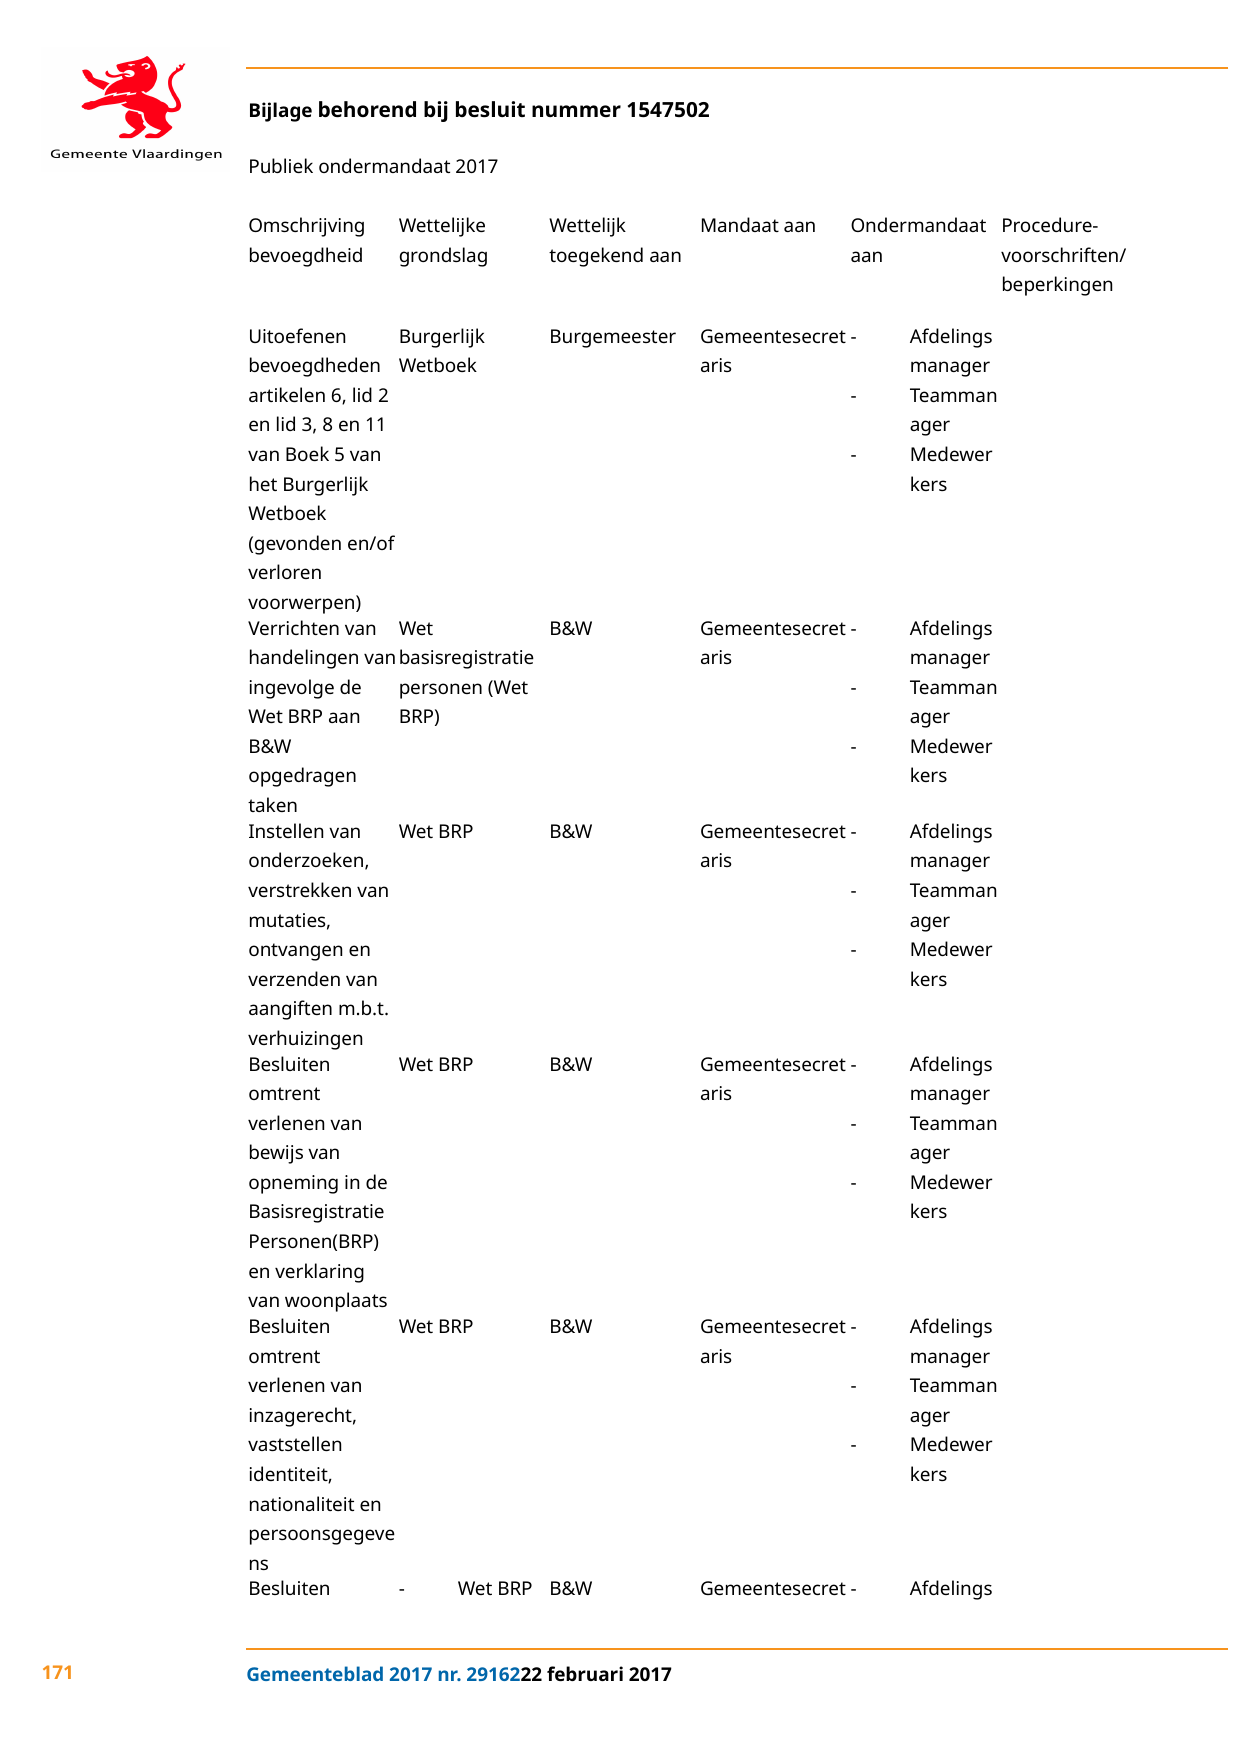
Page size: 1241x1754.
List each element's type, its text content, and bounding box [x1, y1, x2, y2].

table_cell Wet basisregistratie personen (Wet BRP) [399, 615, 549, 818]
table_header [1001, 323, 1152, 615]
table_cell [248, 297, 398, 323]
table_cell Afdelingsmanager Teammanager Medewerkers [850, 615, 1001, 818]
table_cell Gemeentesecretaris [700, 615, 850, 818]
table_cell Gemeentesecretaris [700, 818, 850, 1051]
table_cell Besluiten omtrent verlenen van bewijs van opneming in de Basisregistratie Personen(BRP) en verklaring van woonplaats [248, 1051, 398, 1313]
table_cell [1001, 1576, 1152, 1601]
table_cell Afdelingsmanager Teammanager Medewerkers [850, 818, 1001, 1051]
table_header Burgemeester [549, 323, 700, 615]
table_cell Afdelings [850, 1576, 1001, 1601]
table_cell Verrichten van handelingen van ingevolge de Wet BRP aan B&W opgedragen taken [248, 615, 398, 818]
table_cell Wet BRP [399, 1051, 549, 1313]
text Publiek ondermandaat 2017 [248, 153, 1152, 179]
table_header Wettelijk toegekend aan [549, 212, 700, 297]
text Bijlage behorend bij besluit nummer 1547502 [248, 95, 1152, 123]
table_cell Instellen van onderzoeken, verstrekken van mutaties, ontvangen en verzenden van aangiften m.b.t. verhuizingen [248, 818, 398, 1051]
table_cell Afdelingsmanager Teammanager Medewerkers [850, 1313, 1001, 1576]
table_cell B&W [549, 615, 700, 818]
table_header Ondermandaat aan [850, 212, 1001, 297]
table_cell [1001, 818, 1152, 1051]
table_cell Besluiten omtrent verlenen van inzagerecht, vaststellen identiteit, nationaliteit en persoonsgegevens [248, 1313, 398, 1576]
table_cell [1001, 615, 1152, 818]
table_cell Wet BRP [399, 1576, 549, 1601]
table_header Afdelingsmanager Teammanager Medewerkers [850, 323, 1001, 615]
table_header Uitoefenen bevoegdheden artikelen 6, lid 2 en lid 3, 8 en 11 van Boek 5 van het Burgerlijk Wetboek (gevonden en/of verloren voorwerpen) [248, 323, 398, 615]
table_cell Wet BRP [399, 1313, 549, 1576]
table_cell Gemeentesecretaris [700, 1313, 850, 1576]
table_cell Afdelingsmanager Teammanager Medewerkers [850, 1051, 1001, 1313]
table_cell B&W [549, 1051, 700, 1313]
table_cell B&W [549, 1576, 700, 1601]
table_header Procedure-voorschriften/ beperkingen [1001, 212, 1152, 297]
table_cell Wet BRP [399, 818, 549, 1051]
table_header Gemeentesecretaris [700, 323, 850, 615]
table_header Wettelijke grondslag [399, 212, 549, 297]
picture [41, 47, 231, 172]
table_cell [1001, 1313, 1152, 1576]
table_cell B&W [549, 818, 700, 1051]
table_header Burgerlijk Wetboek [399, 323, 549, 615]
table_header Omschrijving bevoegdheid [248, 212, 398, 297]
table_cell [1001, 1051, 1152, 1313]
table_cell B&W [549, 1313, 700, 1576]
table_header Mandaat aan [700, 212, 850, 297]
table_cell Gemeentesecretaris [700, 1051, 850, 1313]
table_cell Besluiten [248, 1576, 398, 1601]
table_cell Gemeentesecret [700, 1576, 850, 1601]
